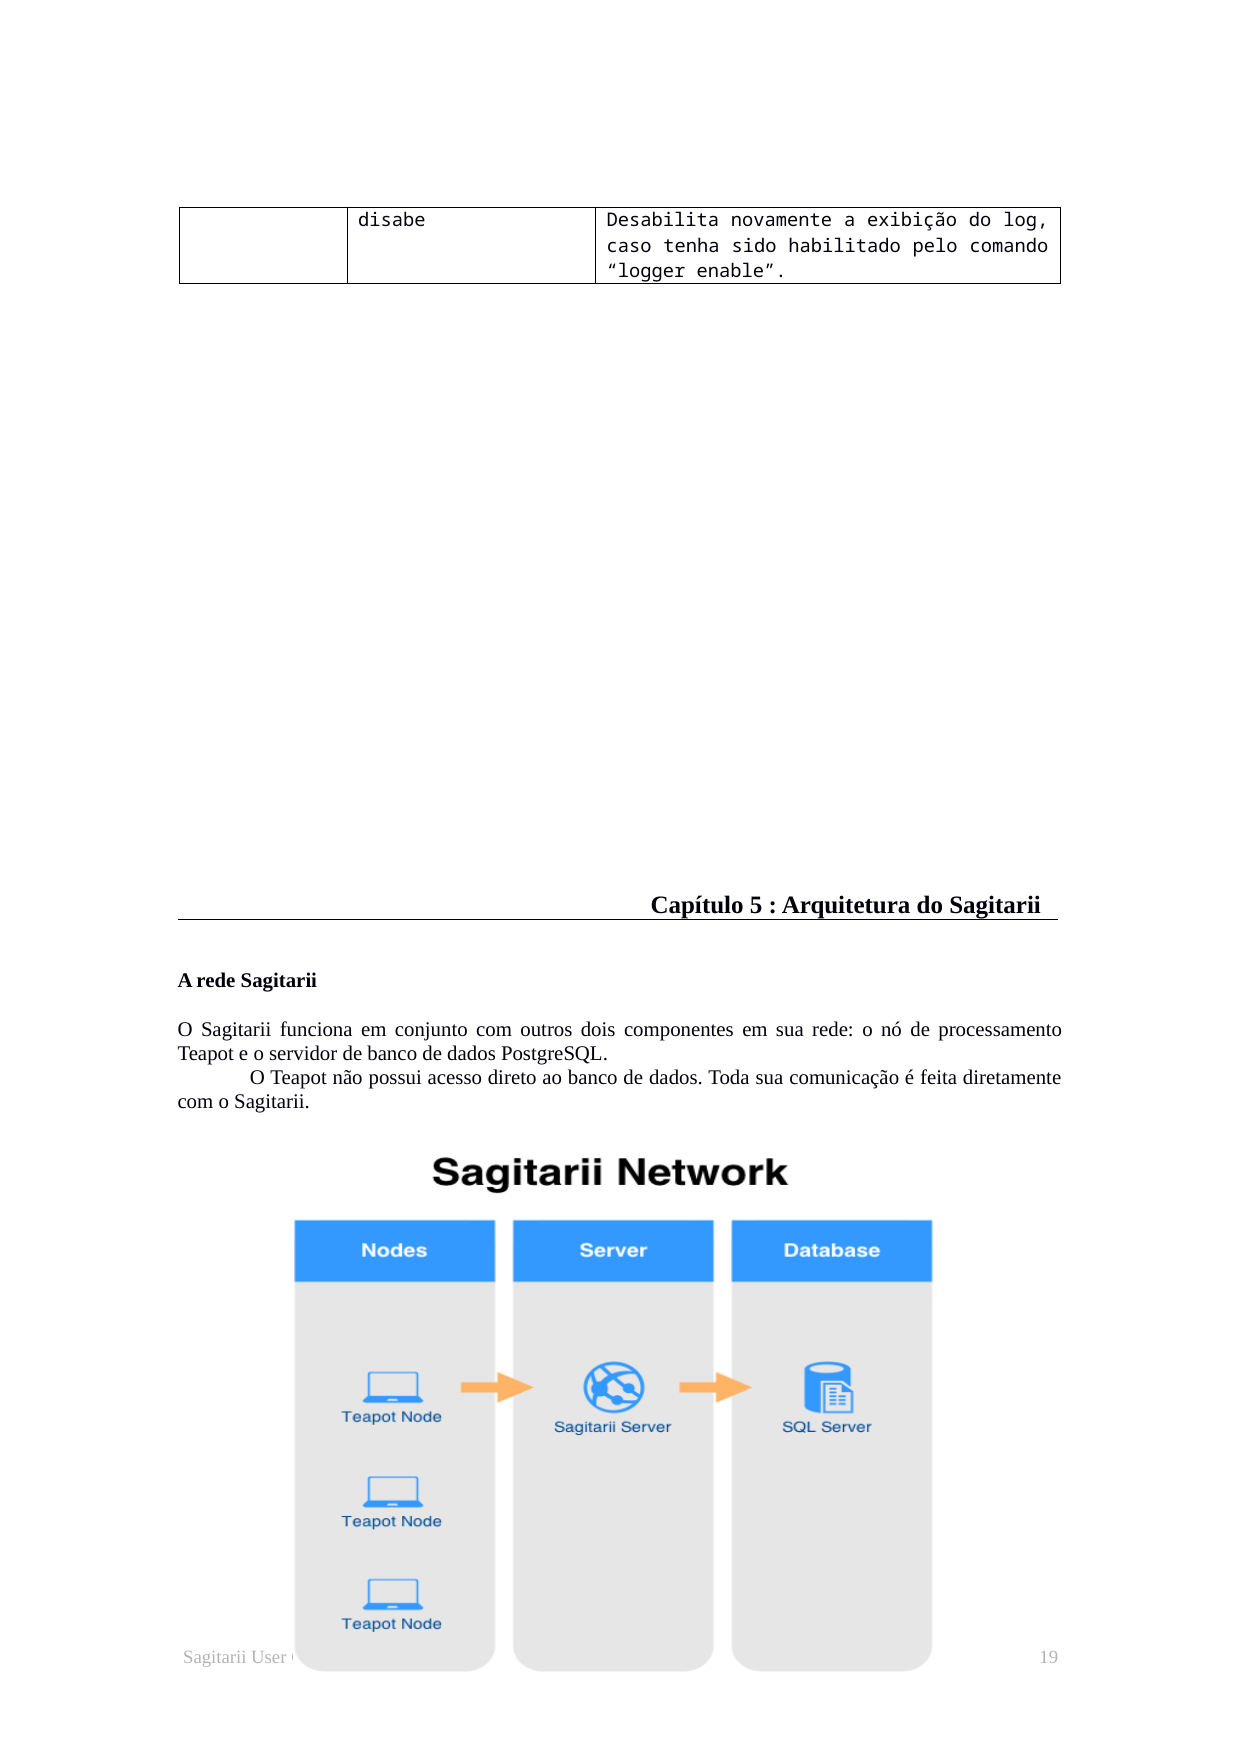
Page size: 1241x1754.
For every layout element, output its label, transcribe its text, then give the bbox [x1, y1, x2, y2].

text O Sagitarii funciona em conjunto com outros dois componentes em sua rede: o nó de processamento Teapot e o servidor de banco de dados PostgreSQL. [177, 1016, 1063, 1064]
text O Teapot não possui acesso direto ao banco de dados. Toda sua comunicação é feita diretamente com o Sagitarii. [177, 1064, 1063, 1113]
table_header Capítulo 5 : Arquitetura do Sagitarii [178, 866, 1058, 919]
table_cell Desabilita novamente a exibição do log, caso tenha sido habilitado pelo comando “logger enable”. [596, 208, 1060, 283]
table_cell disabe [348, 208, 595, 283]
title A rede Sagitarii [177, 968, 1063, 992]
picture [293, 1148, 934, 1676]
table_cell [180, 208, 347, 283]
